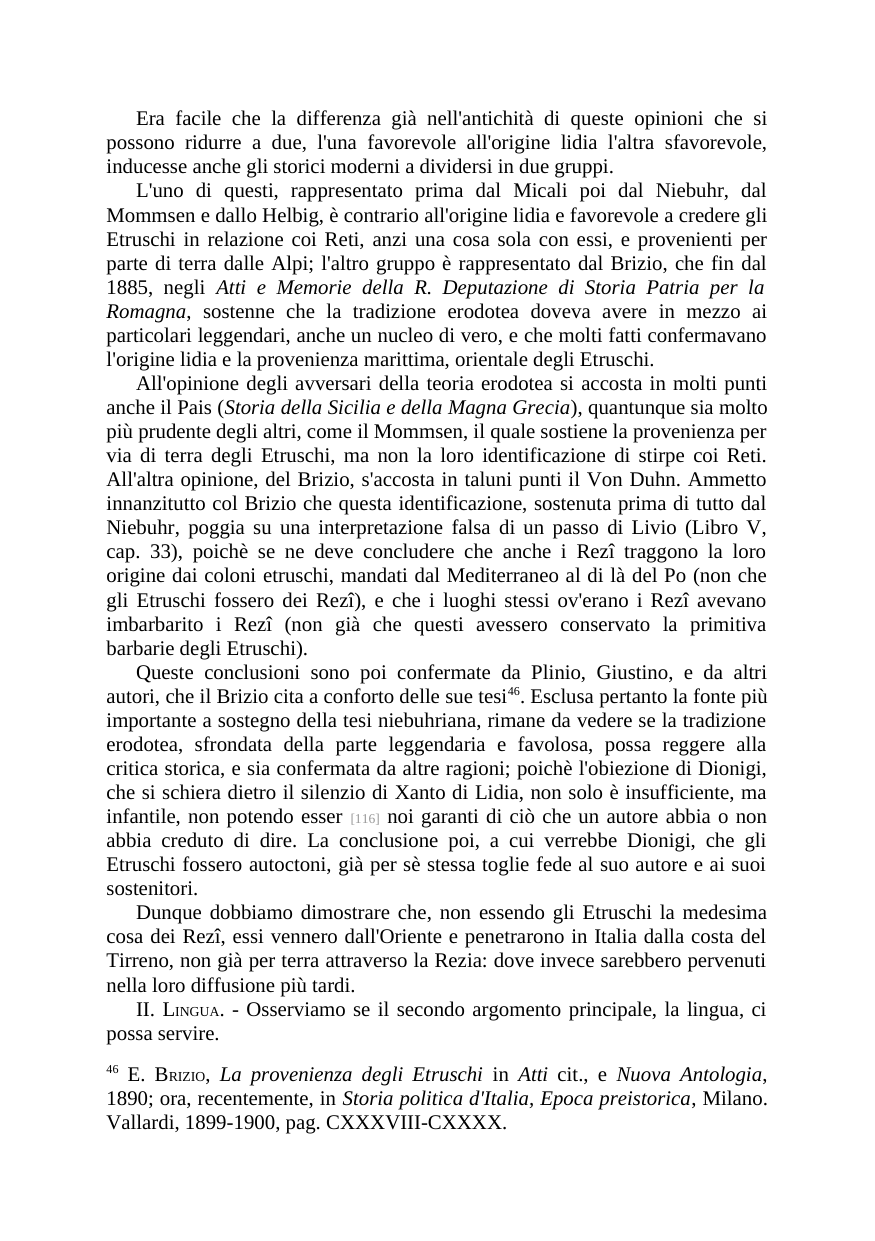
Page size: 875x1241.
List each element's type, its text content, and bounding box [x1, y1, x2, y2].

text Queste conclusioni sono poi confermate da Plinio, Giustino, e da altri autori, che il Brizio cita a conforto delle sue tesi. Esclusa pertanto la fonte più importante a sostegno della tesi niebuhriana, rimane da vedere se la tradizione erodotea, sfrondata della parte leggendaria e favolosa, possa reggere alla critica storica, e sia confermata da altre ragioni; poichè l'obiezione di Dionigi, che si schiera dietro il silenzio di Xanto di Lidia, non solo è insufficiente, ma infantile, non potendo esser [116] noi garanti di ciò che un autore abbia o non abbia creduto di dire. La conclusione poi, a cui verrebbe Dionigi, che gli Etruschi fossero autoctoni, già per sè stessa toglie fede al suo autore e ai suoi sostenitori. [106, 660, 768, 900]
text L'uno di questi, rappresentato prima dal Micali poi dal Niebuhr, dal Mommsen e dallo Helbig, è contrario all'origine lidia e favorevole a credere gli Etruschi in relazione coi Reti, anzi una cosa sola con essi, e provenienti per parte di terra dalle Alpi; l'altro gruppo è rappresentato dal Brizio, che fin dal 1885, negli Atti e Memorie della R. Deputazione di Storia Patria per la Romagna, sostenne che la tradizione erodotea doveva avere in mezzo ai particolari leggendari, anche un nucleo di vero, e che molti fatti confermavano l'origine lidia e la provenienza marittima, orientale degli Etruschi. [106, 178, 768, 371]
text II. Lingua. - Osserviamo se il secondo argomento principale, la lingua, ci possa servire. [106, 997, 768, 1045]
text E. Brizio, La provenienza degli Etruschi in Atti cit., e Nuova Antologia, 1890; ora, recentemente, in Storia politica d'Italia, Epoca preistorica, Milano. Vallardi, 1899-1900, pag. CXXXVIII-CXXXX. [106, 1062, 768, 1134]
text All'opinione degli avversari della teoria erodotea si accosta in molti punti anche il Pais (Storia della Sicilia e della Magna Grecia), quantunque sia molto più prudente degli altri, come il Mommsen, il quale sostiene la provenienza per via di terra degli Etruschi, ma non la loro identificazione di stirpe coi Reti. All'altra opinione, del Brizio, s'accosta in taluni punti il Von Duhn. Ammetto innanzitutto col Brizio che questa identificazione, sostenuta prima di tutto dal Niebuhr, poggia su una interpretazione falsa di un passo di Livio (Libro V, cap. 33), poichè se ne deve concludere che anche i Rezî traggono la loro origine dai coloni etruschi, mandati dal Mediterraneo al di là del Po (non che gli Etruschi fossero dei Rezî), e che i luoghi stessi ov'erano i Rezî avevano imbarbarito i Rezî (non già che questi avessero conservato la primitiva barbarie degli Etruschi). [106, 371, 768, 660]
text Dunque dobbiamo dimostrare che, non essendo gli Etruschi la medesima cosa dei Rezî, essi vennero dall'Oriente e penetrarono in Italia dalla costa del Tirreno, non già per terra attraverso la Rezia: dove invece sarebbero pervenuti nella loro diffusione più tardi. [106, 900, 768, 997]
text Era facile che la differenza già nell'antichità di queste opinioni che si possono ridurre a due, l'una favorevole all'origine lidia l'altra sfavorevole, inducesse anche gli storici moderni a dividersi in due gruppi. [106, 106, 768, 178]
